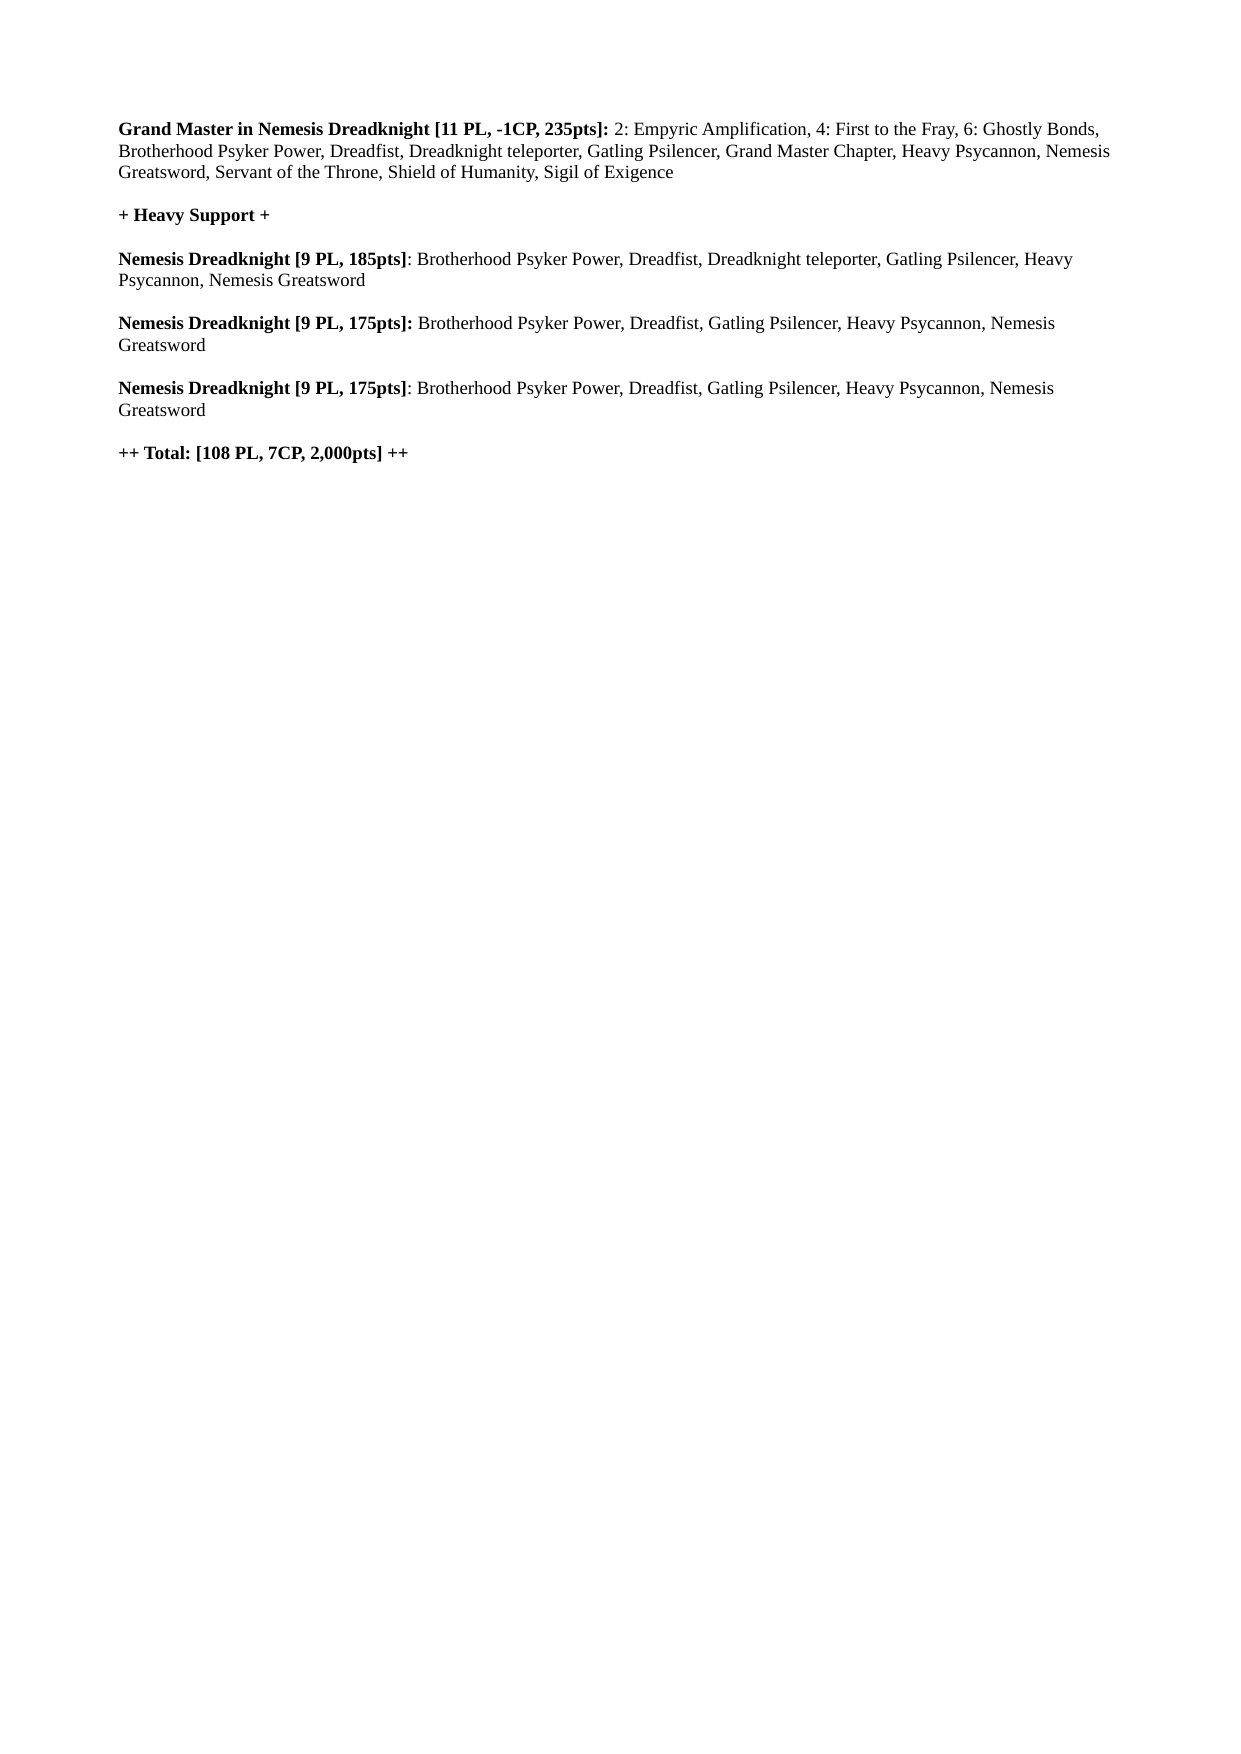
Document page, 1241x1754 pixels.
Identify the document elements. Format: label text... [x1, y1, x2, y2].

text Grand Master in Nemesis Dreadknight [11 PL, -1CP, 235pts]: 2: Empyric Amplification, 4: First to the Fray, 6: Ghostly Bonds, Brotherhood Psyker Power, Dreadfist, Dreadknight teleporter, Gatling Psilencer, Grand Master Chapter, Heavy Psycannon, Nemesis Greatsword, Servant of the Throne, Shield of Humanity, Sigil of Exigence [118, 118, 1122, 183]
text Nemesis Dreadknight [9 PL, 175pts]: Brotherhood Psyker Power, Dreadfist, Gatling Psilencer, Heavy Psycannon, Nemesis Greatsword [118, 377, 1122, 420]
text Nemesis Dreadknight [9 PL, 185pts]: Brotherhood Psyker Power, Dreadfist, Dreadknight teleporter, Gatling Psilencer, Heavy Psycannon, Nemesis Greatsword [118, 247, 1122, 291]
text Nemesis Dreadknight [9 PL, 175pts]: Brotherhood Psyker Power, Dreadfist, Gatling Psilencer, Heavy Psycannon, Nemesis Greatsword [118, 312, 1122, 355]
text ++ Total: [108 PL, 7CP, 2,000pts] ++ [118, 442, 1122, 463]
text + Heavy Support + [118, 204, 1122, 226]
